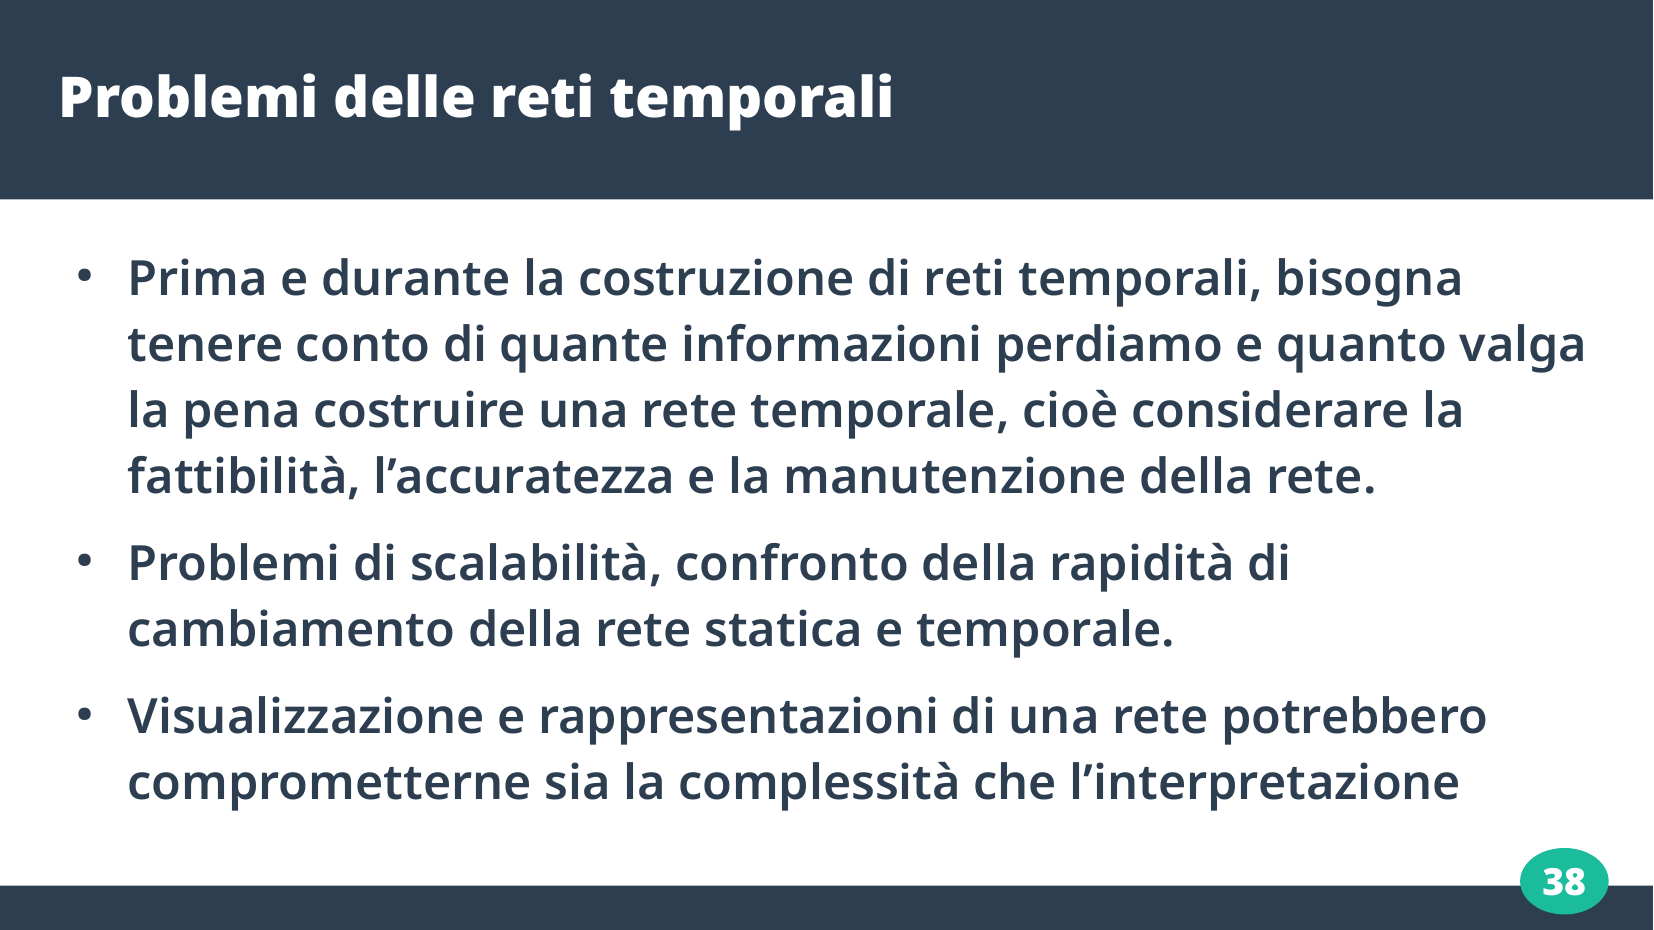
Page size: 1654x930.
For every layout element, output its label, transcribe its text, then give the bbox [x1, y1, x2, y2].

list Prima e durante la costruzione di reti temporali, bisogna tenere conto di quante informazioni perdiamo e quanto valga la pena costruire una rete temporale, cioè considerare la fattibilità, l’accuratezza e la manutenzione della rete. Problemi di scalabilità, confronto della rapidità di cambiamento della rete statica e temporale. Visualizzazione e rappresentazioni di una rete potrebbero comprometterne sia la complessità che l’interpretazione [58, 243, 1594, 864]
title Problemi delle reti temporali [58, 36, 1594, 155]
